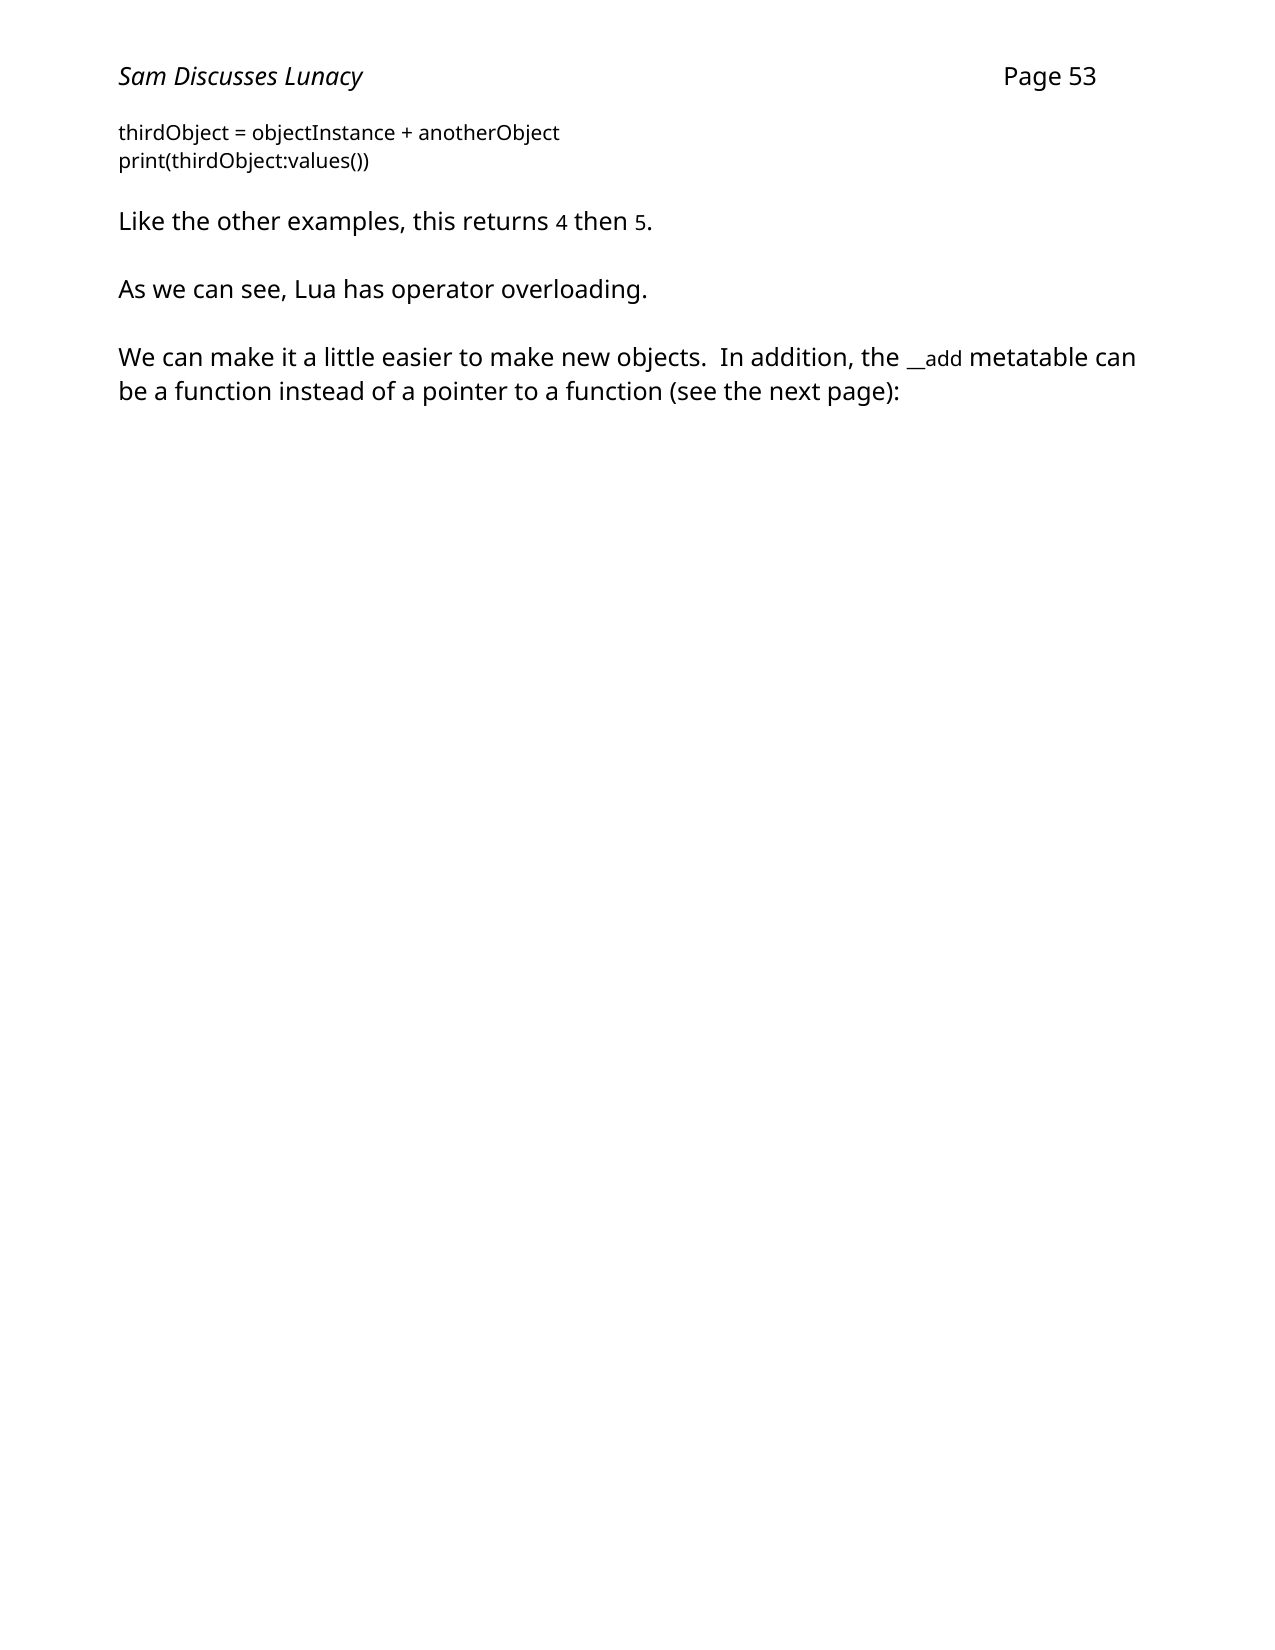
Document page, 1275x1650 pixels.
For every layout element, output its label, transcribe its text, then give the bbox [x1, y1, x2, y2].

text As we can see, Lua has operator overloading. [118, 271, 1157, 306]
text Like the other examples, this returns 4 then 5. [118, 203, 1157, 237]
text print(thirdObject:values()) [118, 146, 1157, 175]
text We can make it a little easier to make new objects. In addition, the __add metatable can be a function instead of a pointer to a function (see the next page): [118, 339, 1157, 408]
text thirdObject = objectInstance + anotherObject [118, 118, 1157, 146]
